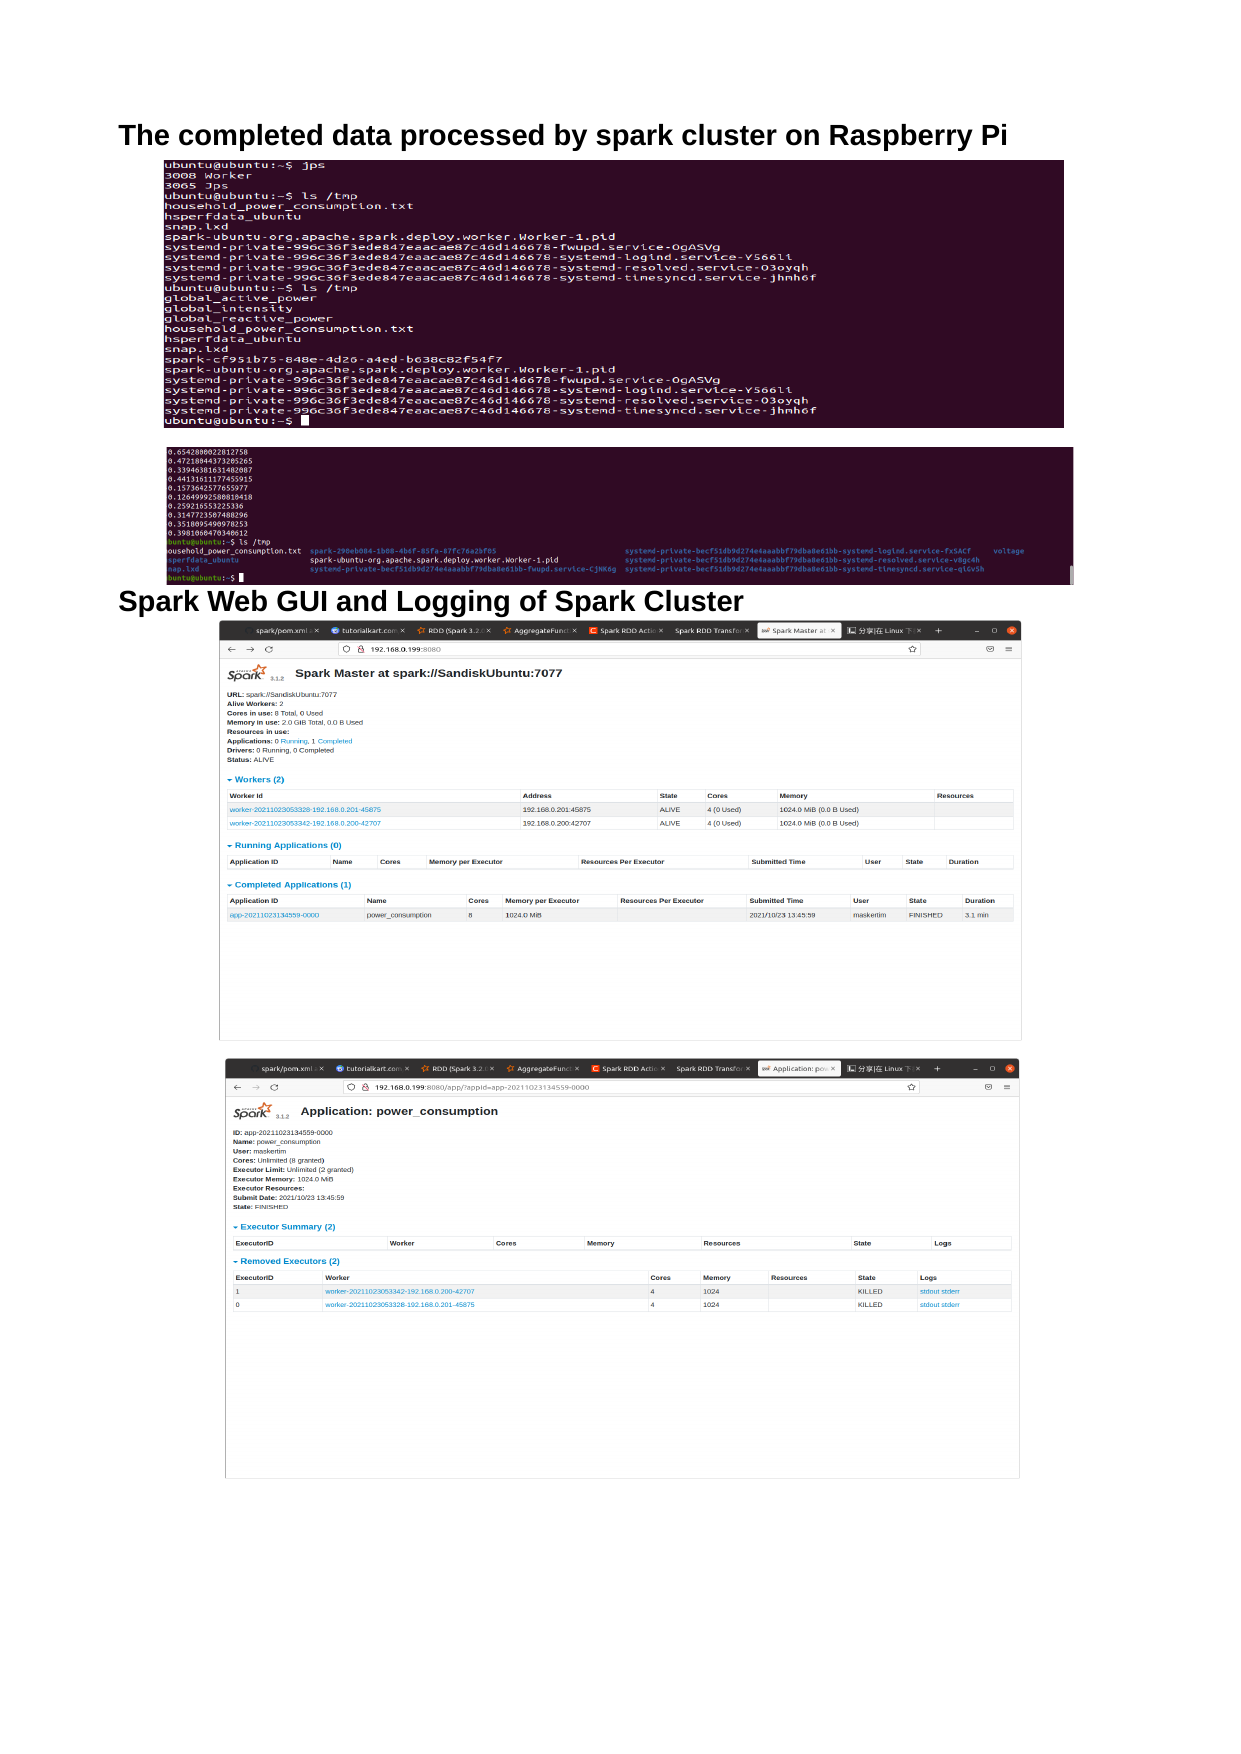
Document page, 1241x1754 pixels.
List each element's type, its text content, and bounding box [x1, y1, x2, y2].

subtitle The completed data processed by spark cluster on Raspberry Pi [118, 118, 1122, 152]
subtitle Spark Web GUI and Logging of Spark Cluster [118, 494, 1122, 618]
